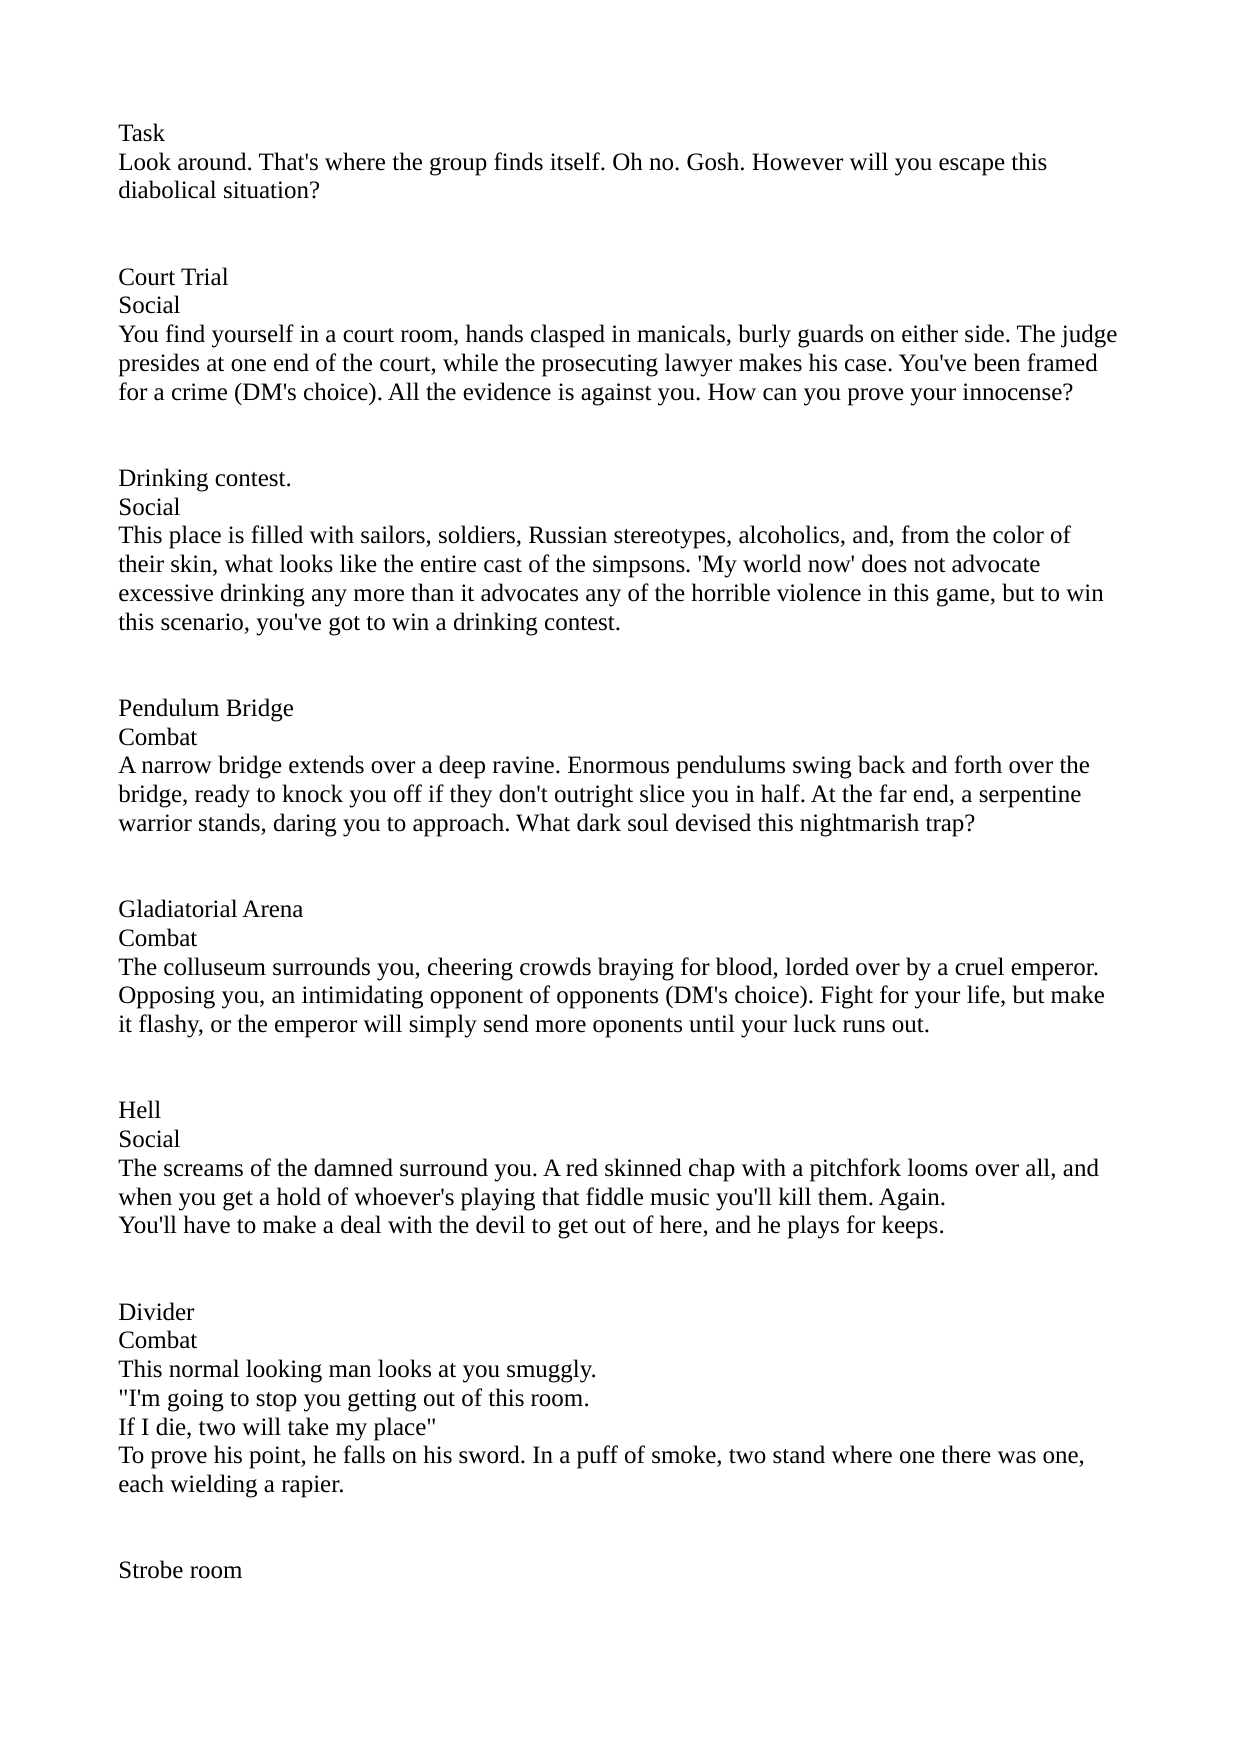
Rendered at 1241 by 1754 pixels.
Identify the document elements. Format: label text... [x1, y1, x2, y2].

text Gladiatorial Arena [118, 894, 1122, 923]
text You find yourself in a court room, hands clasped in manicals, burly guards on either side. The judge presides at one end of the court, while the prosecuting lawyer makes his case. You've been framed for a crime (DM's choice). All the evidence is against you. How can you prove your innocense? [118, 319, 1122, 406]
text Hell [118, 1096, 1122, 1124]
text Look around. That's where the group finds itself. Oh no. Gosh. However will you escape this diabolical situation? [118, 147, 1122, 204]
text Combat [118, 722, 1122, 751]
text Social The screams of the damned surround you. A red skinned chap with a pitchfork looms over all, and when you get a hold of whoever's playing that fiddle music you'll kill them. Again. You'll have to make a deal with the devil to get out of here, and he plays for keeps. [118, 1124, 1122, 1239]
text The colluseum surrounds you, cheering crowds braying for blood, lorded over by a cruel emperor. Opposing you, an intimidating opponent of opponents (DM's choice). Fight for your life, but make it flashy, or the emperor will simply send more oponents until your luck runs out. [118, 952, 1122, 1038]
text A narrow bridge extends over a deep ravine. Enormous pendulums swing back and forth over the bridge, ready to knock you off if they don't outright slice you in half. At the far end, a serpentine warrior stands, daring you to approach. What dark soul devised this nightmarish trap? [118, 751, 1122, 837]
text Social [118, 291, 1122, 319]
text Task [118, 118, 1122, 147]
text Court Trial [118, 262, 1122, 291]
text Social [118, 492, 1122, 521]
text Combat [118, 923, 1122, 952]
text This place is filled with sailors, soldiers, Russian stereotypes, alcoholics, and, from the color of their skin, what looks like the entire cast of the simpsons. 'My world now' does not advocate excessive drinking any more than it advocates any of the horrible violence in this game, but to win this scenario, you've got to win a drinking contest. [118, 521, 1122, 636]
text Divider [118, 1297, 1122, 1326]
text Drinking contest. [118, 463, 1122, 492]
text Strobe room [118, 1556, 1122, 1584]
text Combat This normal looking man looks at you smuggly. "I'm going to stop you getting out of this room. If I die, two will take my place" To prove his point, he falls on his sword. In a puff of smoke, two stand where one there was one, each wielding a rapier. [118, 1326, 1122, 1498]
text Pendulum Bridge [118, 693, 1122, 722]
